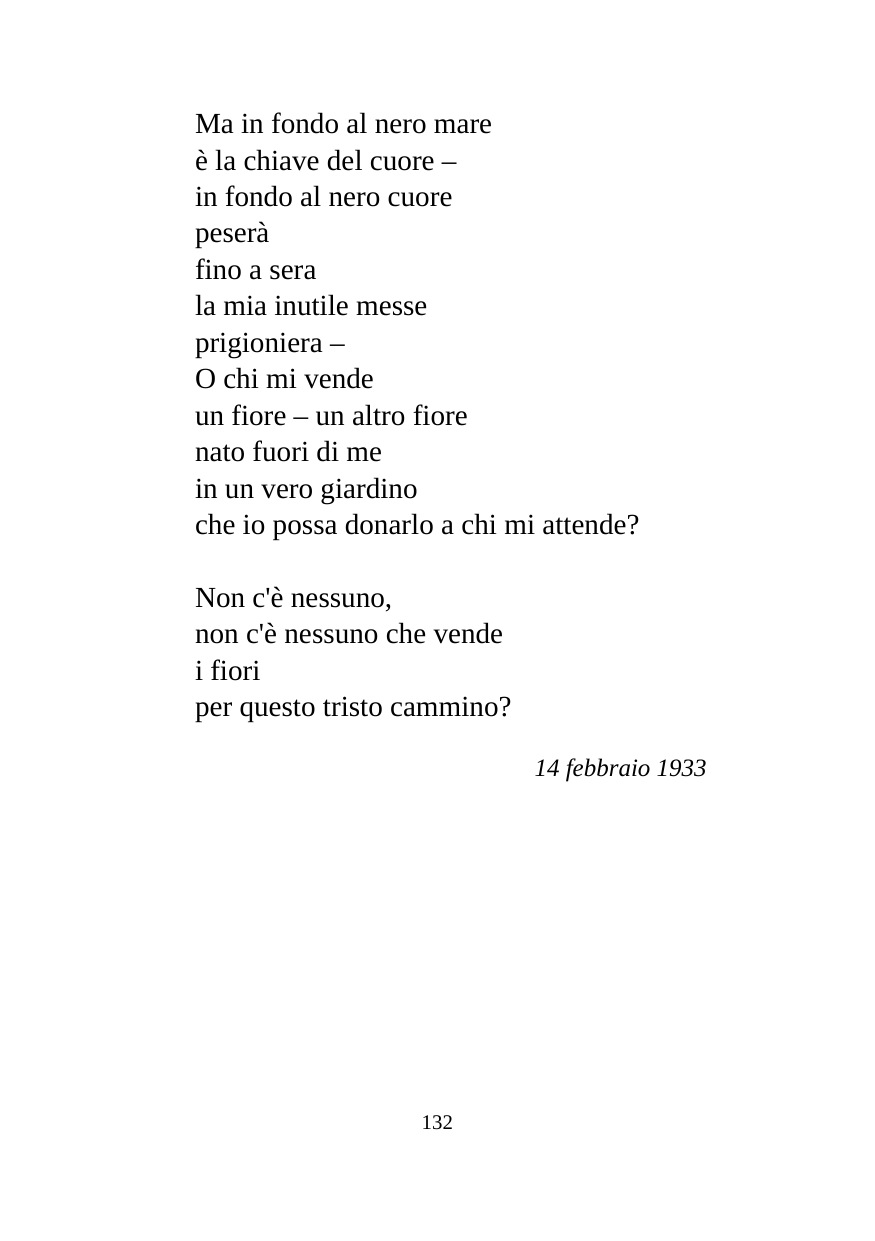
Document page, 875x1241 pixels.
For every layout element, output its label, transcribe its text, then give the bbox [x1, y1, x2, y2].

text O chi mi vende [195, 361, 768, 395]
text in un vero giardino [195, 471, 768, 504]
text non c'è nessuno che vende [195, 617, 768, 650]
text 14 febbraio 1933 [106, 753, 709, 781]
text nato fuori di me [195, 434, 768, 468]
text in fondo al nero cuore [195, 179, 768, 213]
text la mia inutile messe [195, 288, 768, 322]
text Non c'è nessuno, [195, 580, 768, 614]
text peserà [195, 216, 768, 249]
text prigioniera – [195, 325, 768, 358]
text i fiori [195, 653, 768, 687]
text Ma in fondo al nero mare [195, 106, 768, 140]
text per questo tristo cammino? [195, 689, 768, 723]
text che io possa donarlo a chi mi attende? [195, 507, 768, 541]
text fino a sera [195, 252, 768, 286]
text è la chiave del cuore – [195, 143, 768, 176]
text un fiore – un altro fiore [195, 398, 768, 431]
